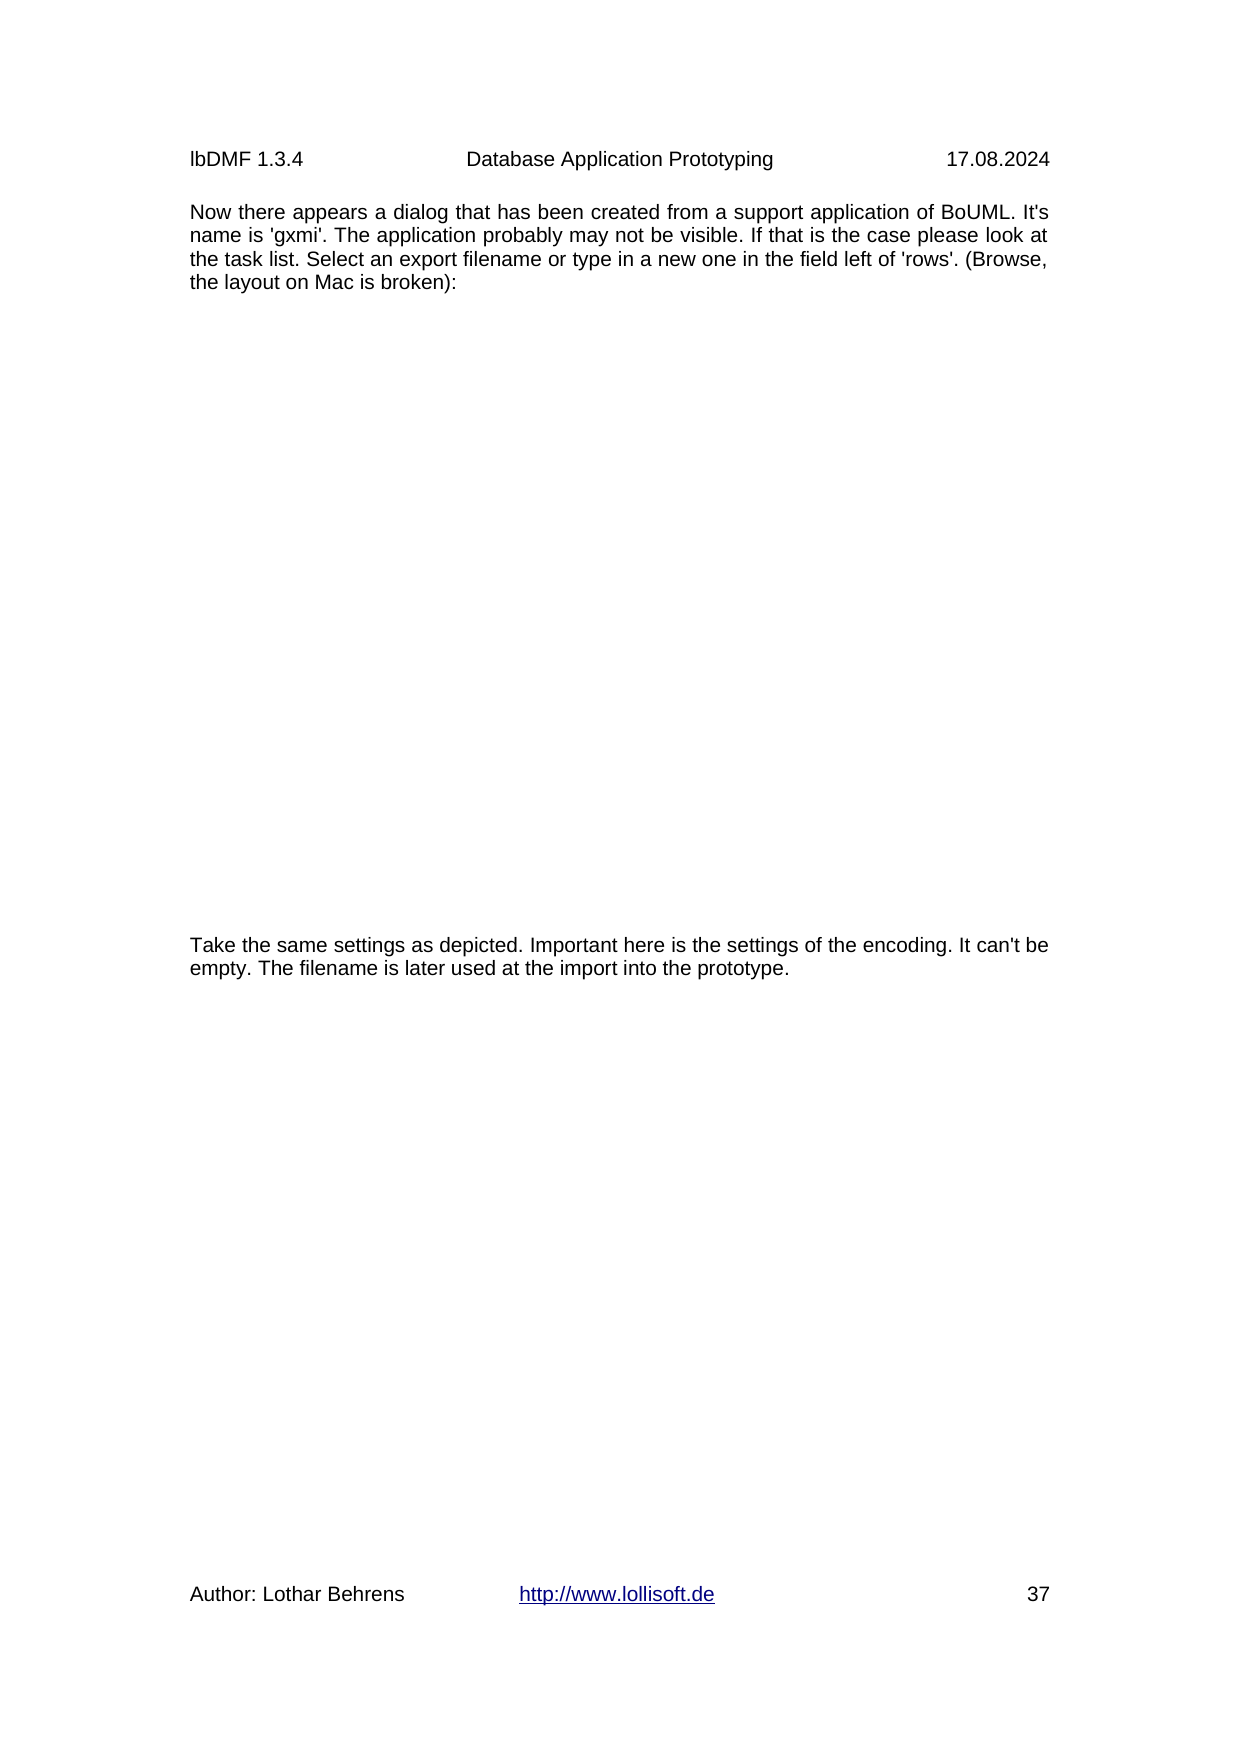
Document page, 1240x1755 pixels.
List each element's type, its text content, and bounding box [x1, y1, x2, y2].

text Take the same settings as depicted. Important here is the settings of the encoding. It can't be empty. The filename is later used at the import into the prototype. [189, 934, 1050, 980]
text Now there appears a dialog that has been created from a support application of BoUML. It's name is 'gxmi'. The application probably may not be visible. If that is the case please look at the task list. Select an export filename or type in a new one in the field left of 'rows'. (Browse, the layout on Mac is broken): [189, 201, 1050, 293]
